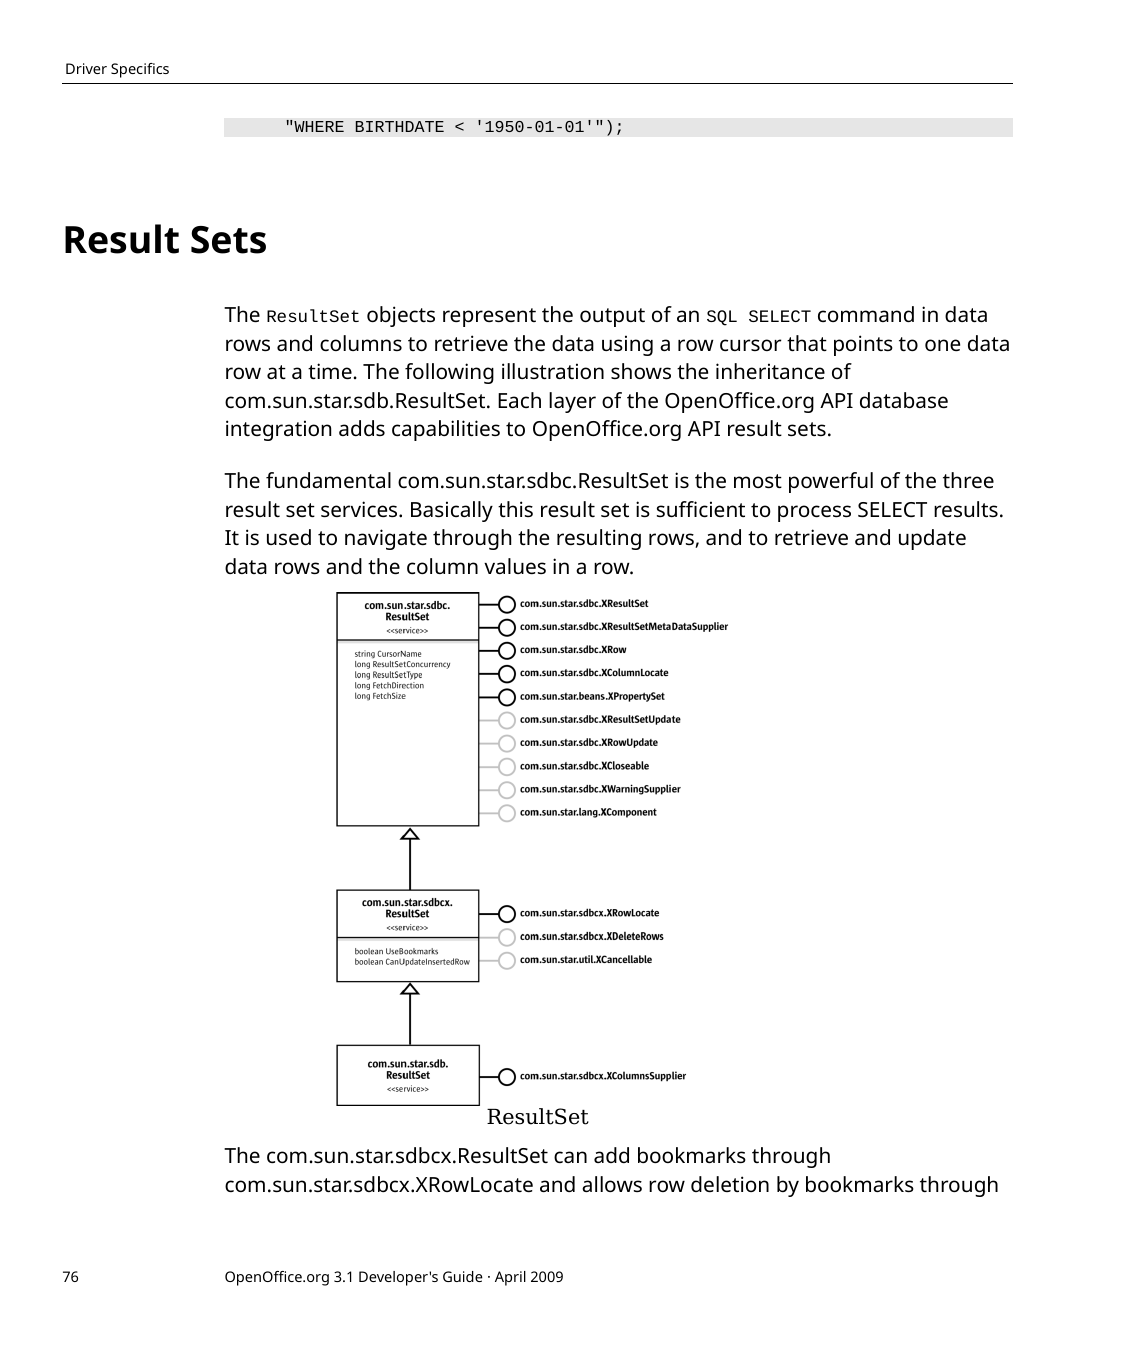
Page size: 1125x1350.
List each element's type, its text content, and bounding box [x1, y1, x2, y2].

text The ResultSet objects represent the output of an SQL SELECT command in data rows and columns to retrieve the data using a row cursor that points to one data row at a time. The following illustration shows the inheritance of com.sun.star.sdb.ResultSet. Each layer of the OpenOffice.org API database integration adds capabilities to OpenOffice.org API result sets. [224, 300, 1013, 443]
text ResultSet [62, 1106, 1013, 1129]
text The fundamental com.sun.star.sdbc.ResultSet is the most powerful of the three result set services. Basically this result set is sufficient to process SELECT results. It is used to navigate through the resulting rows, and to retrieve and update data rows and the column values in a row. [224, 467, 1013, 580]
text The com.sun.star.sdbcx.ResultSet can add bookmarks through com.sun.star.sdbcx.XRowLocate and allows row deletion by bookmarks through [224, 1142, 1013, 1198]
picture [336, 592, 739, 1106]
text "WHERE BIRTHDATE < '1950-01-01'"); [224, 118, 1013, 137]
subtitle Result Sets [62, 214, 1013, 265]
